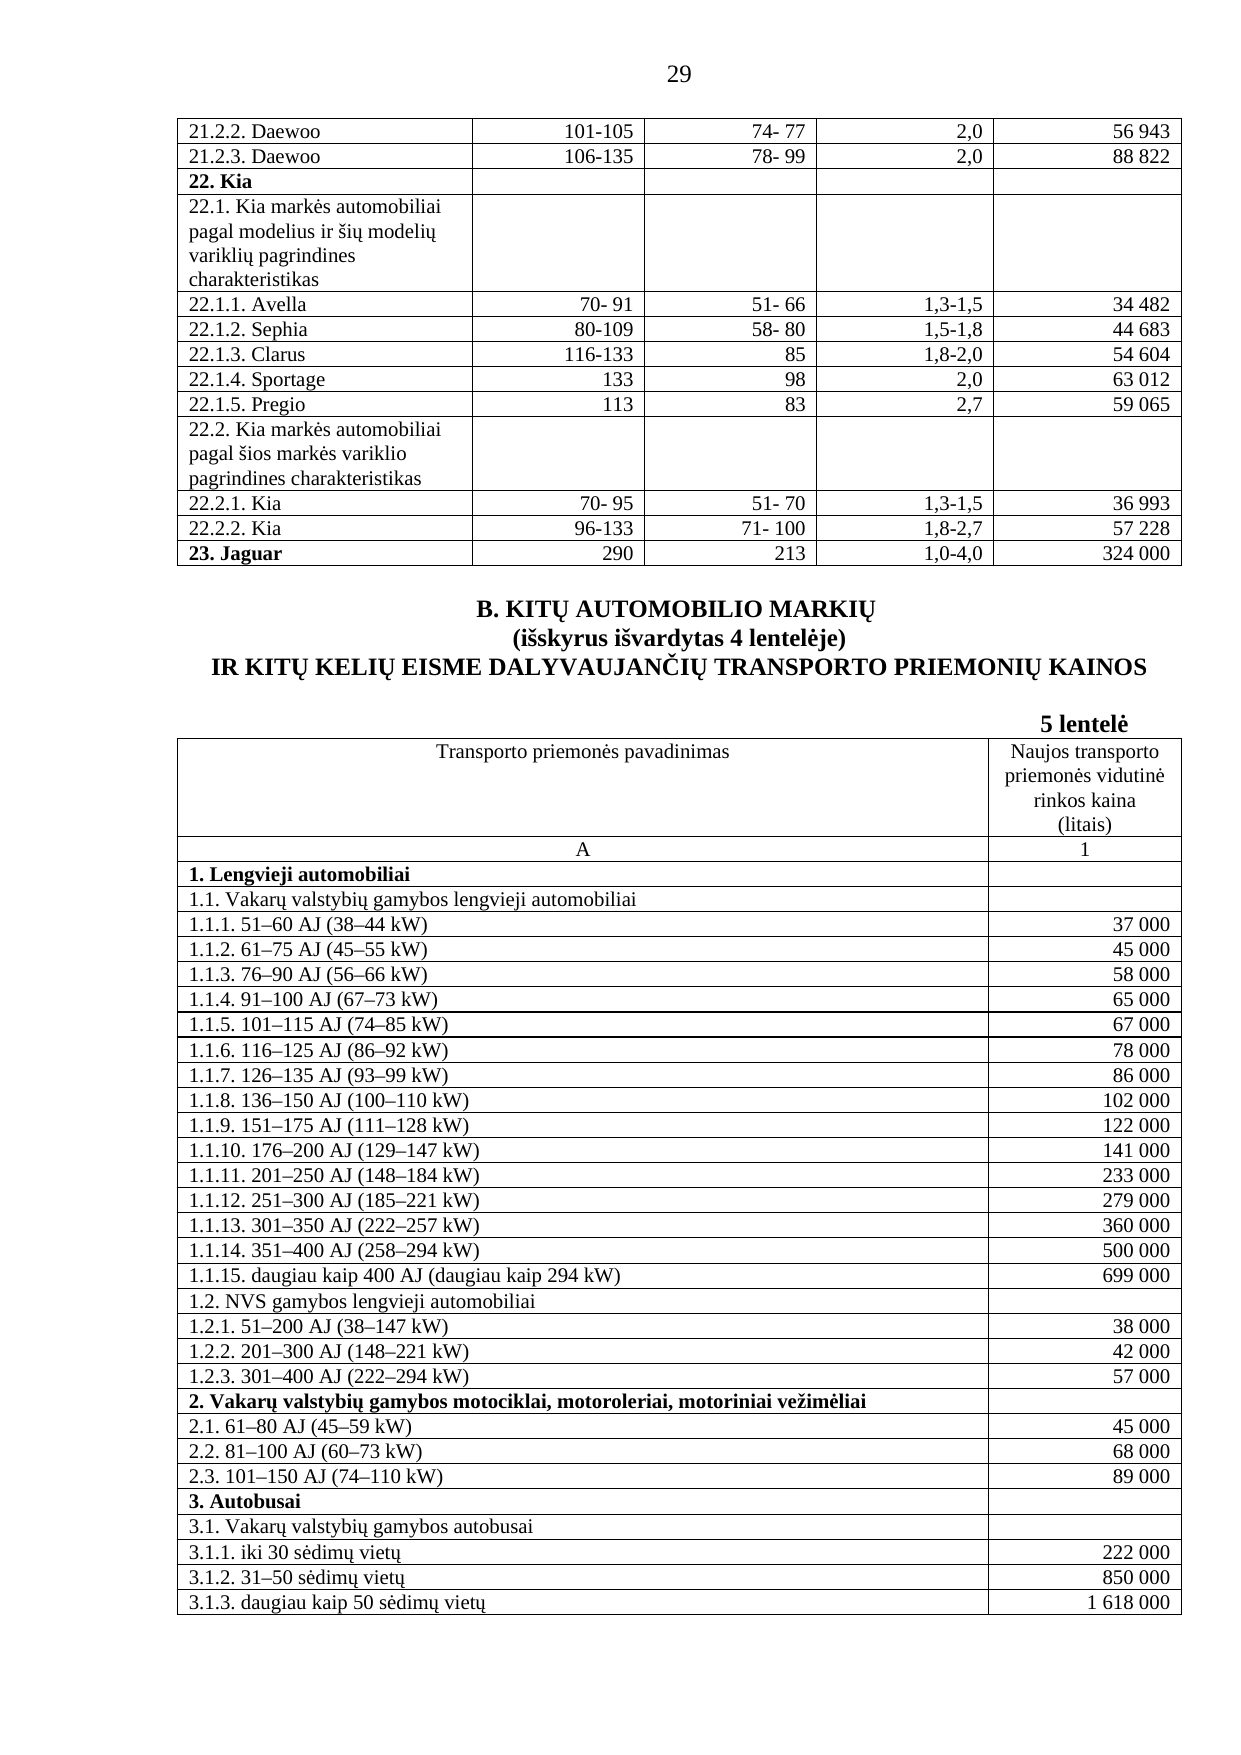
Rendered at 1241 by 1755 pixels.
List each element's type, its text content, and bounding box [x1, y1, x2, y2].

table_cell [473, 195, 644, 291]
table_cell 2,7 [817, 392, 993, 416]
table_cell 42 000 [989, 1339, 1181, 1363]
table_header Naujos transporto priemonės vidutinė rinkos kaina (litais) [989, 739, 1181, 836]
table_cell 1.2.2. 201–300 AJ (148–221 kW) [178, 1339, 988, 1363]
table_cell 1,8-2,7 [817, 516, 993, 540]
table_cell 324 000 [994, 541, 1181, 565]
table_cell 56 943 [994, 119, 1181, 143]
table_cell 1. Lengvieji automobiliai [178, 862, 988, 886]
table_cell 74- 77 [645, 119, 816, 143]
table_cell 1.1. Vakarų valstybių gamybos lengvieji automobiliai [178, 887, 988, 911]
table_cell 1 618 000 [989, 1590, 1181, 1614]
table_cell 85 [645, 342, 816, 366]
table_cell [817, 169, 993, 193]
table_cell [989, 1389, 1181, 1413]
table_cell 45 000 [989, 937, 1181, 961]
table_cell 1.1.15. daugiau kaip 400 AJ (daugiau kaip 294 kW) [178, 1264, 988, 1287]
table_cell 1.1.12. 251–300 AJ (185–221 kW) [178, 1188, 988, 1212]
table_cell 1.1.4. 91–100 AJ (67–73 kW) [178, 987, 988, 1011]
table_cell 1.1.2. 61–75 AJ (45–55 kW) [178, 937, 988, 961]
table_cell 1.1.1. 51–60 AJ (38–44 kW) [178, 912, 988, 936]
table_cell 96-133 [473, 516, 644, 540]
table_cell 222 000 [989, 1540, 1181, 1564]
table_cell 22.1.2. Sephia [178, 317, 472, 341]
table_cell 3.1. Vakarų valstybių gamybos autobusai [178, 1515, 988, 1538]
table_cell [994, 169, 1181, 193]
table_cell 1.2.1. 51–200 AJ (38–147 kW) [178, 1314, 988, 1338]
table_cell 1,3-1,5 [817, 292, 993, 316]
table_cell 1.1.3. 76–90 AJ (56–66 kW) [178, 962, 988, 986]
table_cell 67 000 [989, 1013, 1181, 1036]
table_cell 1 [989, 837, 1181, 861]
table_cell 3. Autobusai [178, 1489, 988, 1513]
table_cell 1.1.13. 301–350 AJ (222–257 kW) [178, 1213, 988, 1237]
table_cell [989, 887, 1181, 911]
table_cell 3.1.1. iki 30 sėdimų vietų [178, 1540, 988, 1564]
table_cell 45 000 [989, 1414, 1181, 1438]
table_cell 1,5-1,8 [817, 317, 993, 341]
table_cell 22. Kia [178, 169, 472, 193]
table_cell [989, 862, 1181, 886]
table_cell 80-109 [473, 317, 644, 341]
table_cell 106-135 [473, 144, 644, 168]
table_cell 1.2.3. 301–400 AJ (222–294 kW) [178, 1364, 988, 1388]
table_cell [473, 169, 644, 193]
table_cell [989, 1489, 1181, 1513]
table_cell 21.2.2. Daewoo [178, 119, 472, 143]
table_cell 22.2.1. Kia [178, 491, 472, 514]
table_cell 279 000 [989, 1188, 1181, 1212]
table_cell 101-105 [473, 119, 644, 143]
table_cell 1.1.11. 201–250 AJ (148–184 kW) [178, 1163, 988, 1187]
table_cell 37 000 [989, 912, 1181, 936]
table_cell 22.1.1. Avella [178, 292, 472, 316]
table_cell [817, 195, 993, 291]
table_cell 89 000 [989, 1464, 1181, 1488]
table_cell 68 000 [989, 1439, 1181, 1463]
table_cell 1,3-1,5 [817, 491, 993, 514]
text (išskyrus išvardytas 4 lentelėje) [177, 623, 1181, 652]
table_cell 2.1. 61–80 AJ (45–59 kW) [178, 1414, 988, 1438]
table_cell [989, 1289, 1181, 1313]
table_cell 22.2.2. Kia [178, 516, 472, 540]
table_cell 122 000 [989, 1113, 1181, 1137]
table_cell 70- 95 [473, 491, 644, 514]
table_cell 65 000 [989, 987, 1181, 1011]
table_cell 78 000 [989, 1038, 1181, 1062]
table_cell 22.1.5. Pregio [178, 392, 472, 416]
table_cell 1.1.9. 151–175 AJ (111–128 kW) [178, 1113, 988, 1137]
table_cell 44 683 [994, 317, 1181, 341]
table_cell 699 000 [989, 1264, 1181, 1287]
table_cell 51- 70 [645, 491, 816, 514]
table_cell 58- 80 [645, 317, 816, 341]
table_cell 23. Jaguar [178, 541, 472, 565]
table_cell 1.1.10. 176–200 AJ (129–147 kW) [178, 1138, 988, 1162]
table_cell 51- 66 [645, 292, 816, 316]
table_cell 83 [645, 392, 816, 416]
table_cell 21.2.3. Daewoo [178, 144, 472, 168]
table_cell 54 604 [994, 342, 1181, 366]
table_cell 86 000 [989, 1063, 1181, 1087]
table_cell 71- 100 [645, 516, 816, 540]
table_header Transporto priemonės pavadinimas [178, 739, 988, 836]
table_cell 36 993 [994, 491, 1181, 514]
table_cell 233 000 [989, 1163, 1181, 1187]
table_cell [645, 169, 816, 193]
table_cell 88 822 [994, 144, 1181, 168]
table_cell 58 000 [989, 962, 1181, 986]
table_cell 1,0-4,0 [817, 541, 993, 565]
table_cell 38 000 [989, 1314, 1181, 1338]
table_cell 116-133 [473, 342, 644, 366]
table_cell [473, 417, 644, 489]
table_cell [645, 195, 816, 291]
table_cell 22.2. Kia markės automobiliai pagal šios markės variklio pagrindines charakteristikas [178, 417, 472, 489]
table_cell 102 000 [989, 1088, 1181, 1112]
table_cell [817, 417, 993, 489]
table_cell 500 000 [989, 1238, 1181, 1262]
table_cell 70- 91 [473, 292, 644, 316]
table_cell [989, 1515, 1181, 1538]
table_cell 2,0 [817, 144, 993, 168]
table_cell 22.1. Kia markės automobiliai pagal modelius ir šių modelių variklių pagrindines charakteristikas [178, 195, 472, 291]
table_cell 1.2. NVS gamybos lengvieji automobiliai [178, 1289, 988, 1313]
table_cell 3.1.2. 31–50 sėdimų vietų [178, 1565, 988, 1589]
table_cell 98 [645, 367, 816, 391]
table_cell [645, 417, 816, 489]
table_cell 1.1.5. 101–115 AJ (74–85 kW) [178, 1013, 988, 1036]
table_cell 57 000 [989, 1364, 1181, 1388]
table_cell 850 000 [989, 1565, 1181, 1589]
table_cell 2.3. 101–150 AJ (74–110 kW) [178, 1464, 988, 1488]
table_cell 1.1.6. 116–125 AJ (86–92 kW) [178, 1038, 988, 1062]
table_cell 78- 99 [645, 144, 816, 168]
table_cell 2. Vakarų valstybių gamybos motociklai, motoroleriai, motoriniai vežimėliai [178, 1389, 988, 1413]
table_cell [994, 195, 1181, 291]
table_cell 34 482 [994, 292, 1181, 316]
table_cell 3.1.3. daugiau kaip 50 sėdimų vietų [178, 1590, 988, 1614]
table_cell 213 [645, 541, 816, 565]
table_cell 1,8-2,0 [817, 342, 993, 366]
table_cell 2.2. 81–100 AJ (60–73 kW) [178, 1439, 988, 1463]
table_cell 22.1.3. Clarus [178, 342, 472, 366]
table_cell 2,0 [817, 367, 993, 391]
table_cell 113 [473, 392, 644, 416]
table_cell 63 012 [994, 367, 1181, 391]
table_cell [994, 417, 1181, 489]
text 5 lentelė [852, 709, 1181, 738]
table_cell 133 [473, 367, 644, 391]
text B. KITŲ AUTOMOBILIO MARKIŲ [177, 594, 1181, 623]
text IR KITŲ KELIŲ EISME DALYVAUJANČIŲ TRANSPORTO PRIEMONIŲ KAINOS [177, 652, 1181, 681]
table_cell 1.1.7. 126–135 AJ (93–99 kW) [178, 1063, 988, 1087]
table_cell 1.1.14. 351–400 AJ (258–294 kW) [178, 1238, 988, 1262]
table_cell 1.1.8. 136–150 AJ (100–110 kW) [178, 1088, 988, 1112]
table_cell 290 [473, 541, 644, 565]
table_cell 360 000 [989, 1213, 1181, 1237]
table_cell 141 000 [989, 1138, 1181, 1162]
table_cell 22.1.4. Sportage [178, 367, 472, 391]
table_cell 2,0 [817, 119, 993, 143]
table_cell 59 065 [994, 392, 1181, 416]
table_cell A [178, 837, 988, 861]
table_cell 57 228 [994, 516, 1181, 540]
